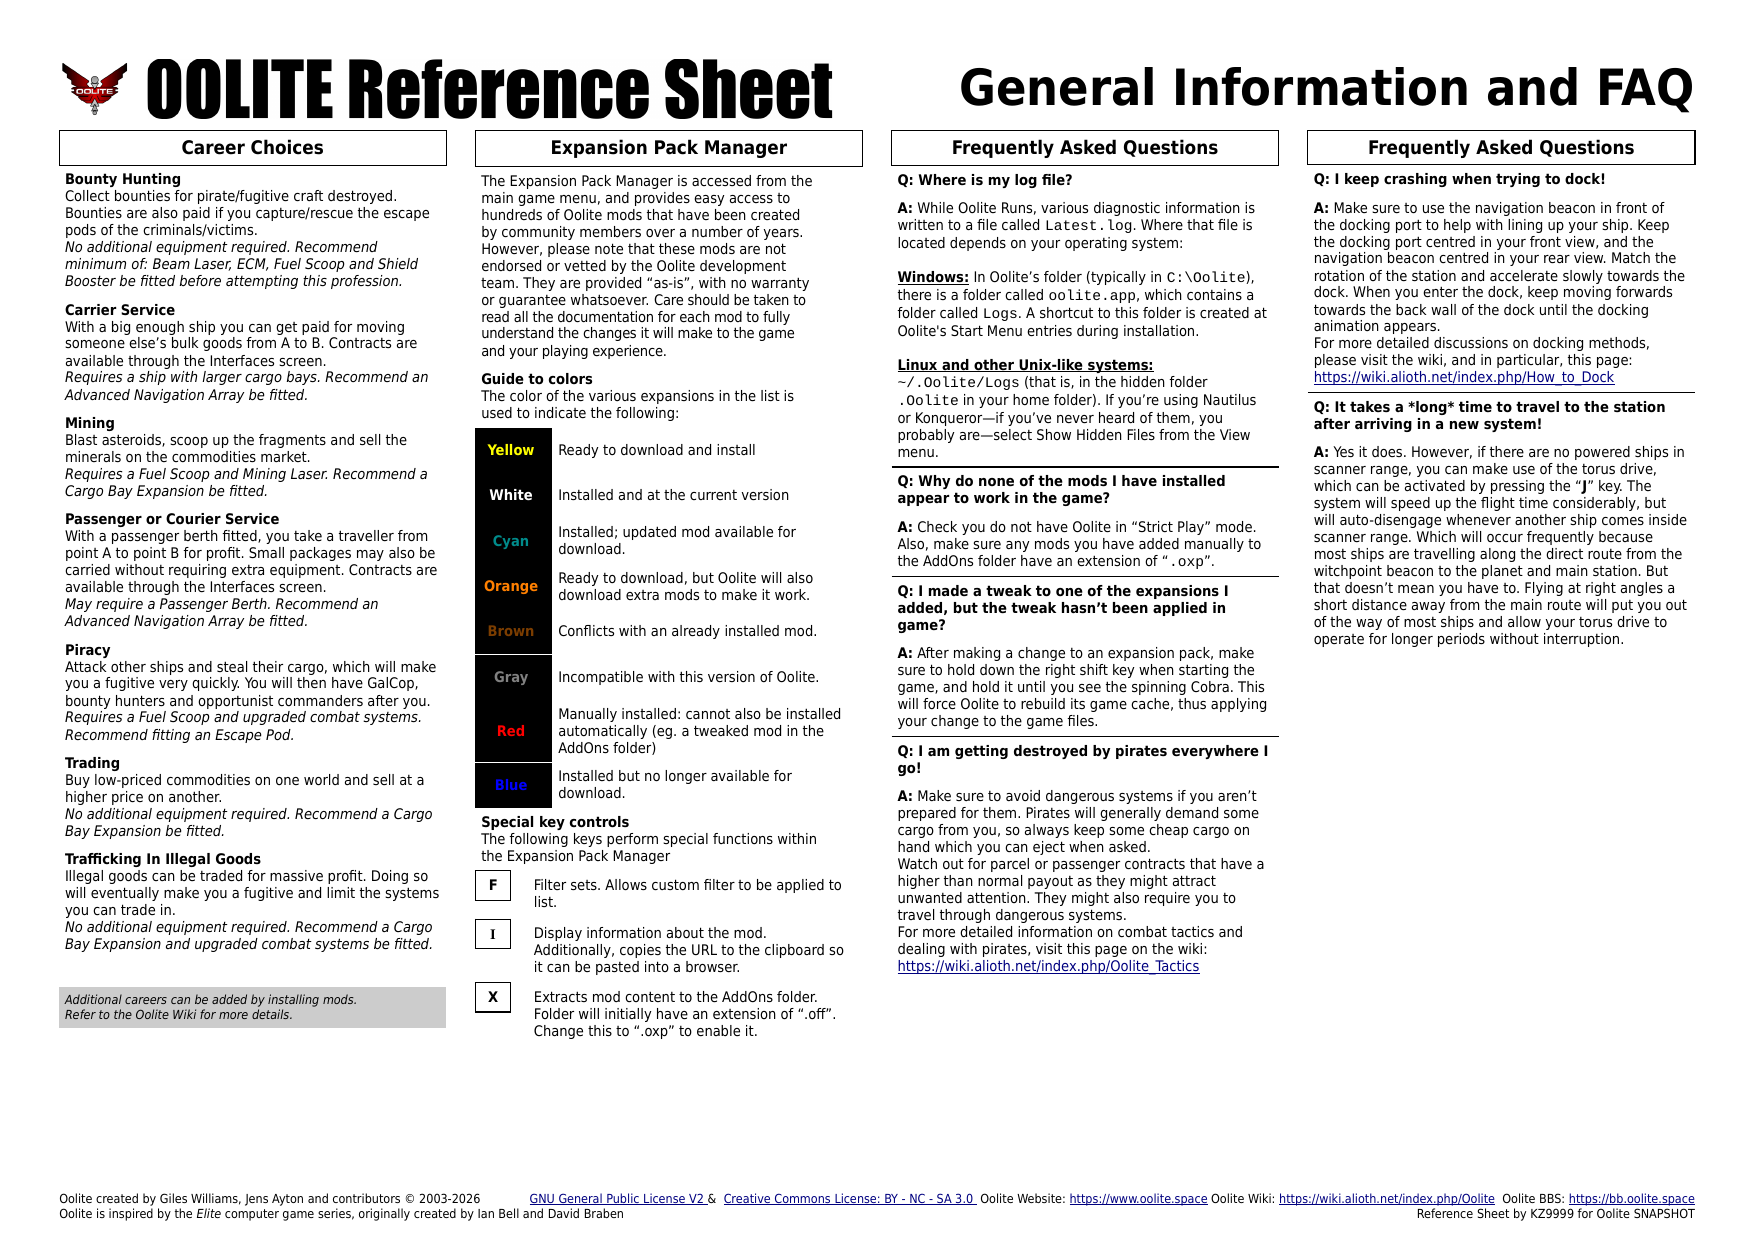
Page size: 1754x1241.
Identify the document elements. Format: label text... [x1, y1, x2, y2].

table_cell Conflicts with an already installed mod. [553, 609, 862, 654]
table_cell Q: I am getting destroyed by pirates everywhere I go! [892, 737, 1278, 782]
table_cell A: While Oolite Runs, various diagnostic information is written to a file called Latest.log. Where that file is located depends on your operating system: Windows: In Oolite’s folder (typically in C:\Oolite), there is a folder called oolite.app, which contains a folder called Logs. A shortcut to this folder is created at Oolite's Start Menu entries during installation. Linux and other Unix-like systems: ~/.Oolite/Logs (that is, in the hidden folder .Oolite in your home folder). If you’re using Nautilus or Konqueror—if you’ve never heard of them, you probably are—select Show Hidden Files from the View menu. [892, 195, 1278, 466]
table_cell Incompatible with this version of Oolite. [553, 655, 862, 700]
table_cell Q: It takes a *long* time to travel to the station after arriving in a new system! [1308, 393, 1695, 438]
table_cell Carrier Service With a big enough ship you can get paid for moving someone else’s bulk goods from A to B. Contracts are available through the Interfaces screen. Requires a ship with larger cargo bays. Recommend an Advanced Navigation Array be fitted. [59, 296, 446, 409]
table_cell [510, 1045, 528, 1071]
table_cell A: Make sure to use the navigation beacon in front of the docking port to help with lining up your ship. Keep the docking port centred in your front view, and the navigation beacon centred in your rear view. Match the rotation of the station and accelerate slowly towards the dock. When you enter the dock, keep moving forwards towards the back wall of the dock until the docking animation appears. For more detailed discussions on docking methods, please visit the wiki, and in particular, this page: https://wiki.alioth.net/index.php/How_to_Dock [1308, 194, 1695, 392]
table_cell Passenger or Courier Service With a passenger berth fitted, you take a traveller from point A to point B for profit. Small packages may also be carried without requiring extra equipment. Contracts are available through the Interfaces screen. May require a Passenger Berth. Recommend an Advanced Navigation Array be fitted. [59, 505, 446, 636]
table_cell Red [475, 700, 552, 762]
table_cell Installed; updated mod available for download. [553, 518, 862, 564]
table_cell Ready to download and install [553, 428, 862, 473]
table_cell [475, 1045, 510, 1071]
table_cell Extracts mod content to the AddOns folder. Folder will initially have an extension of “.off”. Change this to “.oxp” to enable it. [528, 982, 862, 1045]
table_cell Q: I made a tweak to one of the expansions I added, but the tweak hasn’t been applied in game? [892, 577, 1278, 639]
table_cell X [476, 983, 510, 1011]
table_cell [511, 870, 528, 900]
table_cell I [476, 920, 510, 948]
table_cell Additional careers can be added by installing mods. Refer to the Oolite Wiki for more details. [59, 987, 446, 1028]
table_cell [892, 1123, 1278, 1151]
table_cell Mining Blast asteroids, scoop up the fragments and sell the minerals on the commodities market. Requires a Fuel Scoop and Mining Laser. Recommend a Cargo Bay Expansion be fitted. [59, 409, 446, 505]
table_cell [475, 1098, 862, 1123]
table_cell [475, 1150, 862, 1176]
table_cell [511, 982, 528, 1011]
table_cell [892, 1038, 1278, 1066]
table_cell [475, 1124, 862, 1149]
table_cell [475, 1071, 862, 1097]
table_cell [510, 1011, 528, 1045]
table_cell Blue [475, 763, 552, 808]
table_cell [59, 959, 446, 987]
table_cell [528, 1045, 862, 1071]
table_cell [475, 949, 510, 982]
table_cell Ready to download, but Oolite will also download extra mods to make it work. [553, 564, 862, 609]
table_cell Display information about the mod. Additionally, copies the URL to the clipboard so it can be pasted into a browser. [528, 919, 862, 982]
table_cell A: Check you do not have Oolite in “Strict Play” mode. Also, make sure any mods you have added manually to the AddOns folder have an extension of “.oxp”. [892, 513, 1278, 576]
picture [147, 59, 833, 119]
table_cell A: Yes it does. However, if there are no powered ships in scanner range, you can make use of the torus drive, which can be activated by pressing the “J” key. The system will speed up the flight time considerably, but will auto-disengage whenever another ship comes inside scanner range. Which will occur frequently because most ships are travelling along the direct route from the witchpoint beacon to the planet and main station. But that doesn’t mean you have to. Flying at right angles a short distance away from the main route will put you out of the way of most ships and allow your torus drive to operate for longer periods without interruption. [1308, 439, 1695, 654]
table_cell [892, 981, 1278, 1009]
table_cell [475, 901, 510, 918]
table_cell Frequently Asked Questions [892, 131, 1278, 165]
table_cell [892, 1066, 1278, 1094]
table_cell Q: I keep crashing when trying to dock! [1308, 165, 1695, 194]
table_cell Trading Buy low-priced commodities on one world and sell at a higher price on another. No additional equipment required. Recommend a Cargo Bay Expansion be fitted. [59, 749, 446, 845]
table_cell Orange [475, 564, 552, 609]
table_cell [510, 900, 528, 918]
table_cell Piracy Attack other ships and steal their cargo, which will make you a fugitive very quickly. You will then have GalCop, bounty hunters and opportunist commanders after you. Requires a Fuel Scoop and upgraded combat systems. Recommend fitting an Escape Pod. [59, 636, 446, 749]
table_cell Q: Why do none of the mods I have installed appear to work in the game? [892, 468, 1278, 513]
table_cell Installed and at the current version [553, 473, 862, 518]
table_cell White [475, 473, 552, 518]
table_cell Bounty Hunting Collect bounties for pirate/fugitive craft destroyed. Bounties are also paid if you capture/rescue the escape pods of the criminals/victims. No additional equipment required. Recommend minimum of: Beam Laser, ECM, Fuel Scoop and Shield Booster be fitted before attempting this profession. [59, 166, 446, 296]
table_cell Q: Where is my log file? [892, 166, 1278, 194]
table_cell Filter sets. Allows custom filter to be applied to list. [528, 870, 862, 918]
table_cell Special key controls The following keys perform special functions within the Expansion Pack Manager [475, 808, 862, 870]
table_cell Trafficking In Illegal Goods Illegal goods can be traded for massive profit. Doing so will eventually make you a fugitive and limit the systems you can trade in. No additional equipment required. Recommend a Cargo Bay Expansion and upgraded combat systems be fitted. [59, 845, 446, 959]
table_cell [475, 1013, 510, 1045]
table_cell [892, 1009, 1278, 1037]
table_cell Gray [475, 655, 552, 700]
table_cell A: Make sure to avoid dangerous systems if you aren’t prepared for them. Pirates will generally demand some cargo from you, so always keep some cheap cargo on hand which you can eject when asked. Watch out for parcel or passenger contracts that have a higher than normal payout as they might attract unwanted attention. They might also require you to travel through dangerous systems. For more detailed information on combat tactics and dealing with pirates, visit this page on the wiki: https://wiki.alioth.net/index.php/Oolite_Tactics [892, 783, 1278, 981]
table_cell A: After making a change to an expansion pack, make sure to hold down the right shift key when starting the game, and hold it until you see the spinning Cobra. This will force Oolite to rebuild its game cache, thus applying your change to the game files. [892, 640, 1278, 736]
table_cell Guide to colors The color of the various expansions in the list is used to indicate the following: [475, 365, 862, 427]
table_cell [59, 1028, 446, 1157]
table_cell Yellow [475, 428, 552, 473]
table_cell The Expansion Pack Manager is accessed from the main game menu, and provides easy access to hundreds of Oolite mods that have been created by community members over a number of years. However, please note that these mods are not endorsed or vetted by the Oolite development team. They are provided “as-is”, with no warranty or guarantee whatsoever. Care should be taken to read all the documentation for each mod to fully understand the changes it will make to the game and your playing experience. [475, 167, 862, 365]
table_cell Manually installed: cannot also be installed automatically (eg. a tweaked mod in the AddOns folder) [553, 700, 862, 762]
table_header Career Choices [60, 131, 446, 165]
table_cell [511, 919, 528, 948]
table_cell Brown [475, 609, 552, 654]
table_cell [59, 1157, 446, 1183]
table_cell Frequently Asked Questions [1308, 131, 1694, 164]
table_cell [892, 1094, 1278, 1123]
table_cell Expansion Pack Manager [476, 131, 862, 166]
table_cell F [476, 871, 510, 900]
table_cell Cyan [475, 518, 552, 564]
table_cell [510, 948, 528, 982]
table_cell Installed but no longer available for download. [553, 763, 862, 808]
picture [61, 56, 128, 122]
